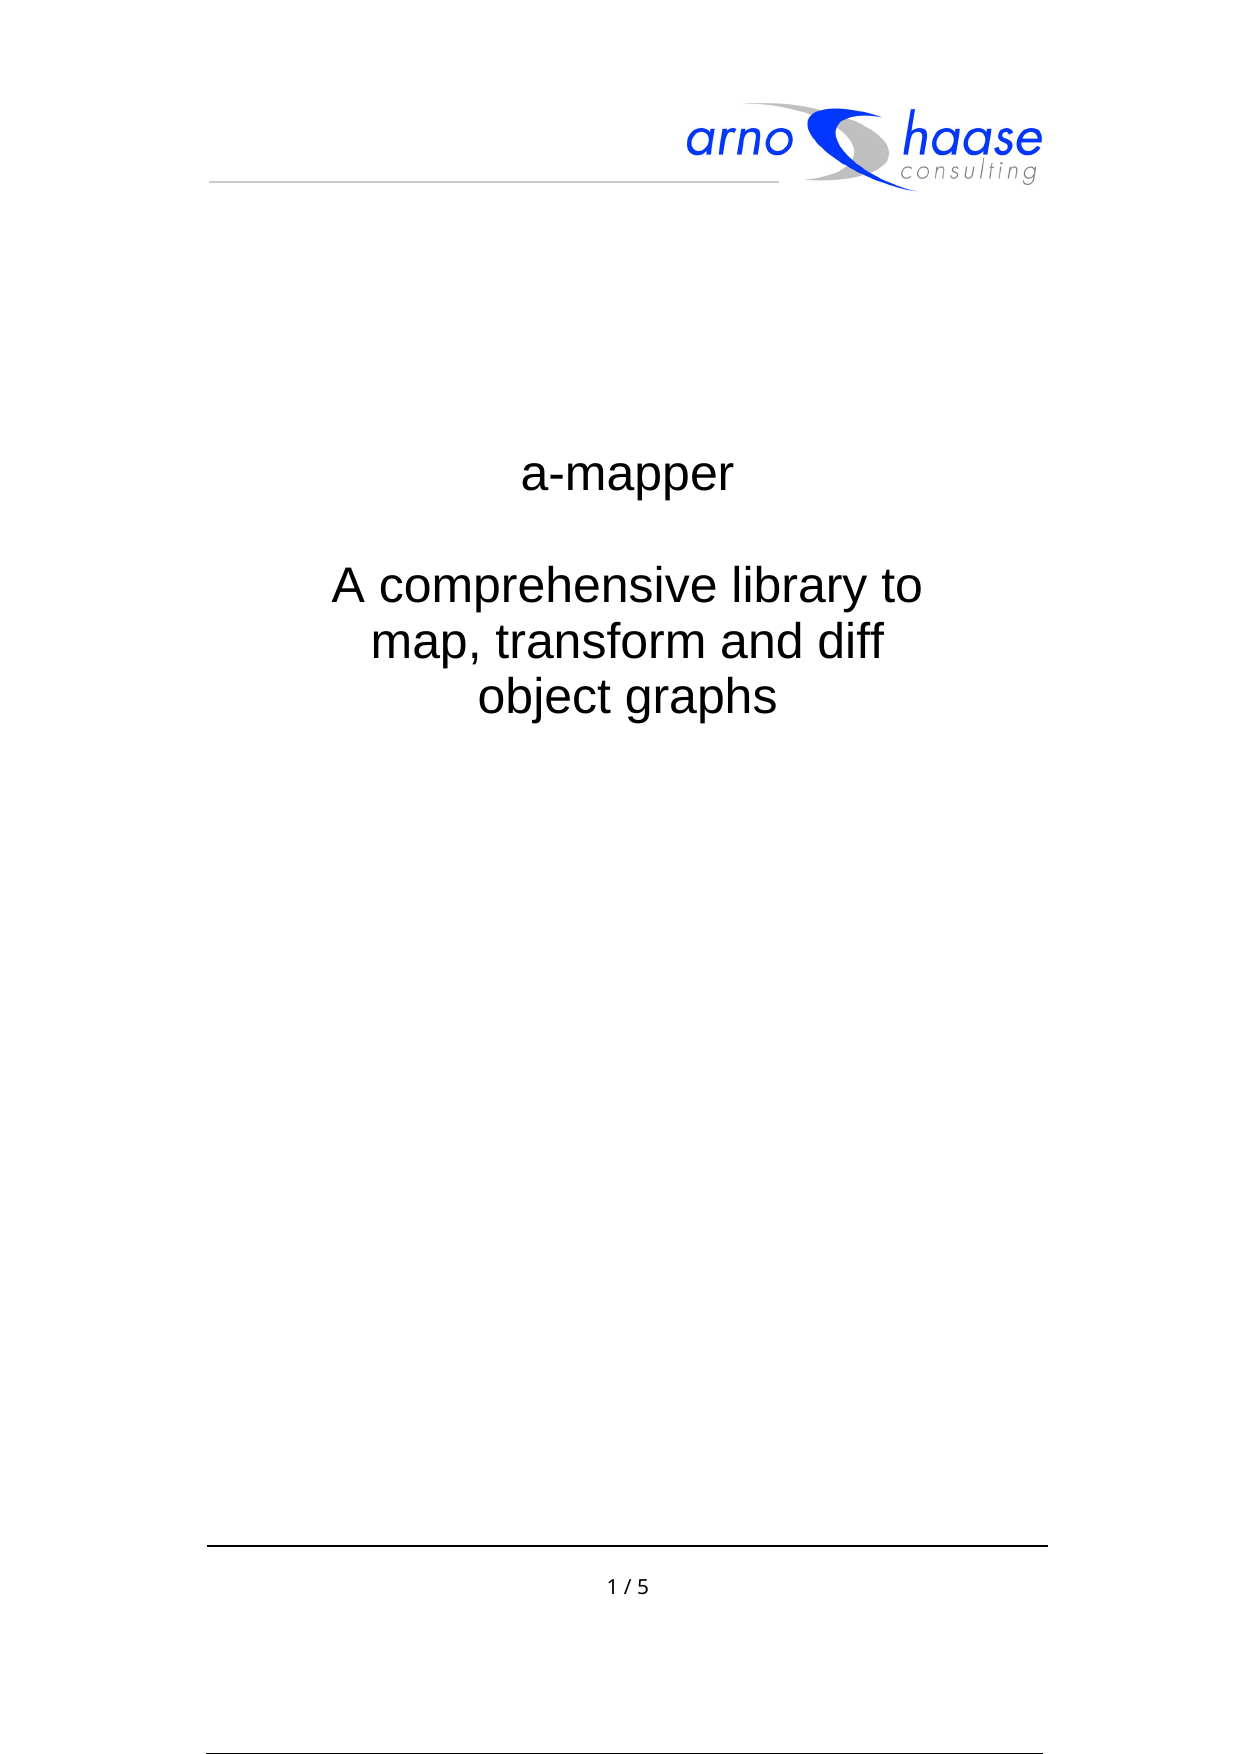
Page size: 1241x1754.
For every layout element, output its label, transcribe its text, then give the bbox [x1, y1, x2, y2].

picture [656, 78, 1072, 208]
subtitle a-mapper A comprehensive library to map, transform and diff object graphs [207, 445, 1048, 724]
